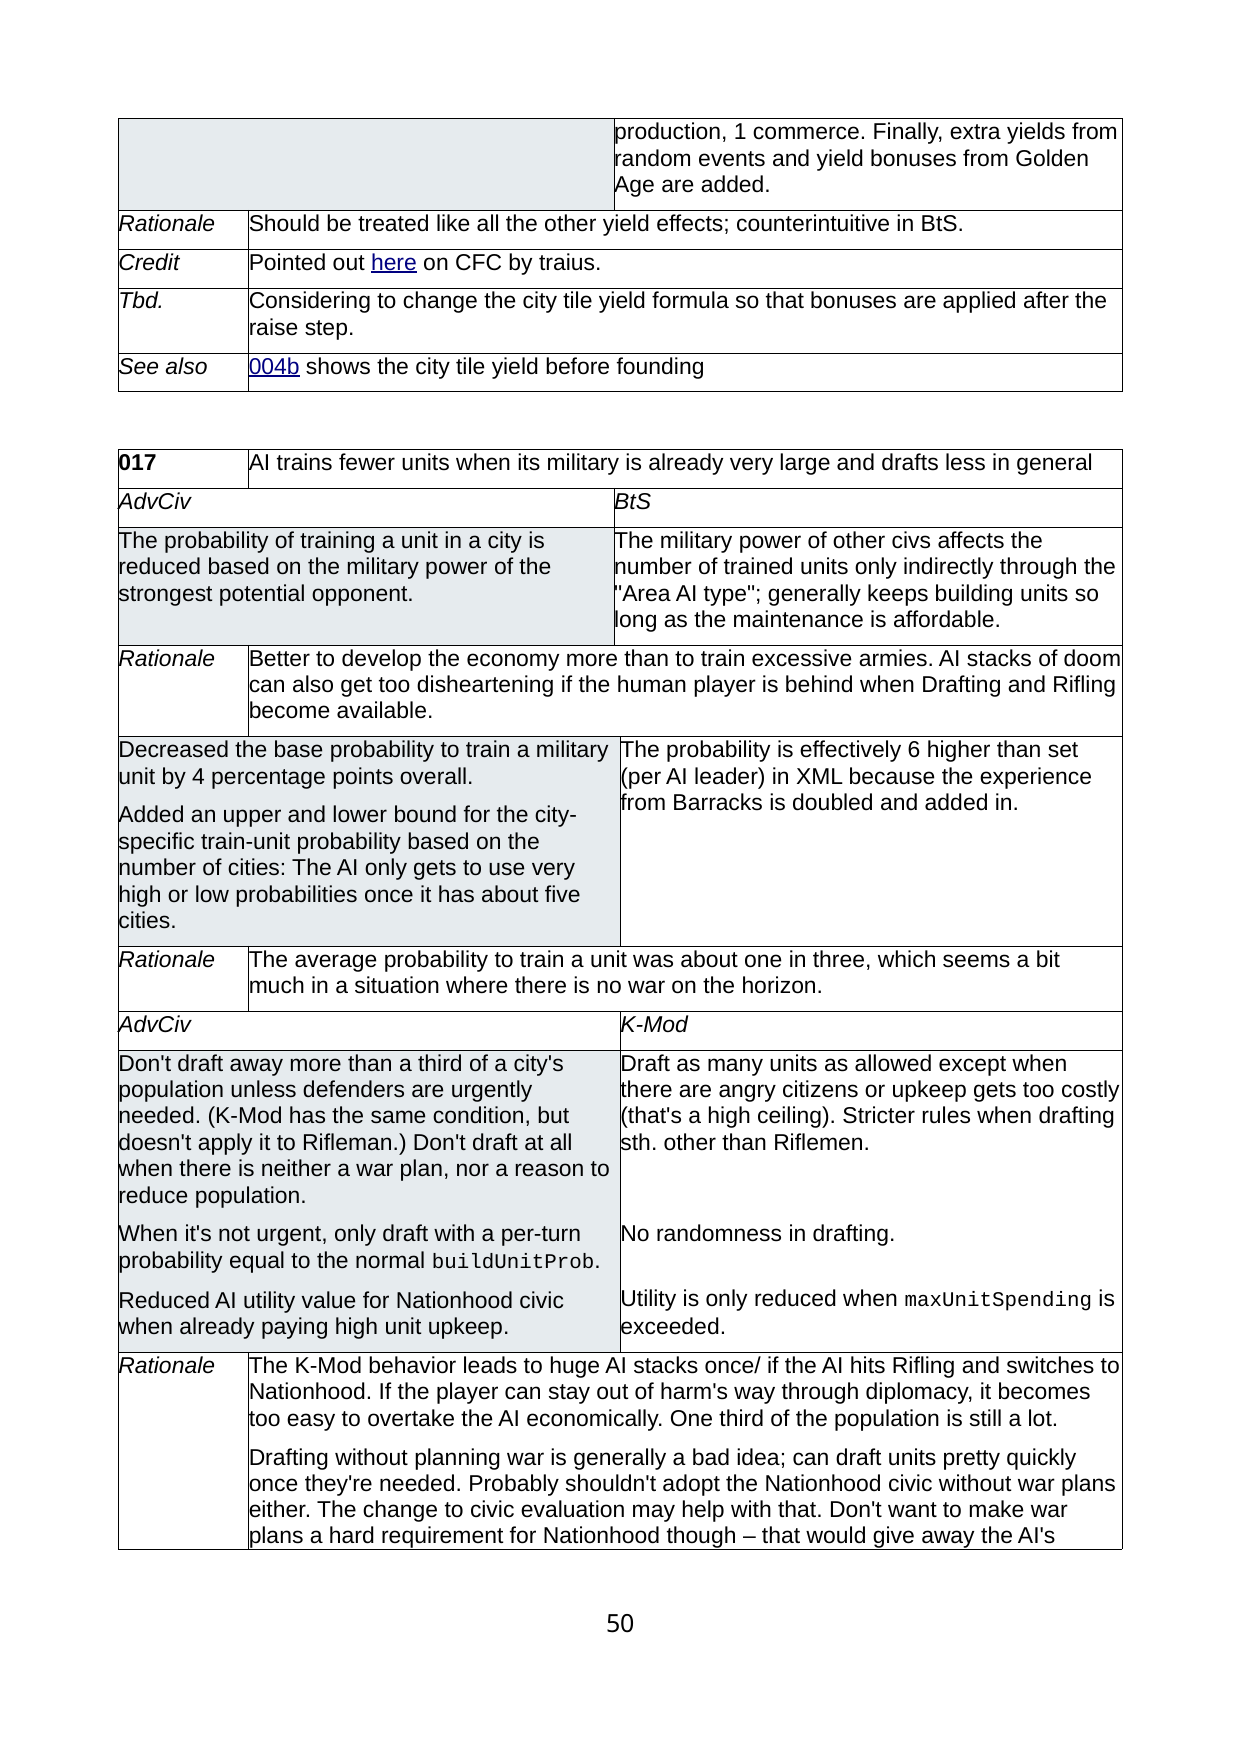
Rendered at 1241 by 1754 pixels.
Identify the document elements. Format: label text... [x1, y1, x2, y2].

table_cell Draft as many units as allowed except when there are angry citizens or upkeep gets too costly (that's a high ceiling). Stricter rules when drafting sth. other than Riflemen. No randomness in drafting. Utility is only reduced when maxUnitSpending is exceeded. [621, 1051, 1122, 1352]
table_cell K-Mod [621, 1012, 1122, 1050]
table_cell [119, 119, 614, 210]
table_cell Rationale [119, 211, 248, 248]
table_cell The average probability to train a unit was about one in three, which seems a bit much in a situation where there is no war on the horizon. [249, 947, 1122, 1011]
table_cell Rationale [119, 646, 248, 736]
table_cell BtS [615, 489, 1122, 527]
table_cell Pointed out here on CFC by traius. [249, 250, 1122, 287]
table_cell See also [119, 354, 248, 391]
table_cell Credit [119, 250, 248, 287]
table_cell The probability of training a unit in a city is reduced based on the military power of the strongest potential opponent. [119, 528, 614, 645]
table_cell Better to develop the economy more than to train excessive armies. AI stacks of doom can also get too disheartening if the human player is behind when Drafting and Rifling become available. [249, 646, 1122, 736]
table_cell Should be treated like all the other yield effects; counterintuitive in BtS. [249, 211, 1122, 248]
table_cell Considering to change the city tile yield formula so that bonuses are applied after the raise step. [249, 289, 1122, 353]
table_cell The military power of other civs affects the number of trained units only indirectly through the "Area AI type"; generally keeps building units so long as the maintenance is affordable. [615, 528, 1122, 645]
table_cell 004b shows the city tile yield before founding [249, 354, 1122, 391]
table_cell Tbd. [119, 289, 248, 353]
table_cell AdvCiv [119, 489, 614, 527]
table_header AI trains fewer units when its military is already very large and drafts less in general [249, 450, 1122, 488]
table_cell The probability is effectively 6 higher than set (per AI leader) in XML because the experience from Barracks is doubled and added in. [621, 737, 1122, 946]
table_cell AdvCiv [119, 1012, 620, 1050]
table_cell Rationale [119, 1353, 248, 1549]
table_header 017 [119, 450, 248, 488]
table_cell The K-Mod behavior leads to huge AI stacks once/ if the AI hits Rifling and switches to Nationhood. If the player can stay out of harm's way through diplomacy, it becomes too easy to overtake the AI economically. One third of the population is still a lot. Drafting without planning war is generally a bad idea; can draft units pretty quickly once they're needed. Probably shouldn't adopt the Nationhood civic without war plans either. The change to civic evaluation may help with that. Don't want to make war plans a hard requirement for Nationhood though – that would give away the AI's [249, 1353, 1122, 1549]
table_cell production, 1 commerce. Finally, extra yields from random events and yield bonuses from Golden Age are added. [615, 119, 1122, 210]
table_cell Decreased the base probability to train a military unit by 4 percentage points overall. Added an upper and lower bound for the city-specific train-unit probability based on the number of cities: The AI only gets to use very high or low probabilities once it has about five cities. [119, 737, 620, 946]
table_cell Rationale [119, 947, 248, 1011]
table_cell Don't draft away more than a third of a city's population unless defenders are urgently needed. (K-Mod has the same condition, but doesn't apply it to Rifleman.) Don't draft at all when there is neither a war plan, nor a reason to reduce population. When it's not urgent, only draft with a per-turn probability equal to the normal buildUnitProb. Reduced AI utility value for Nationhood civic when already paying high unit upkeep. [119, 1051, 620, 1352]
